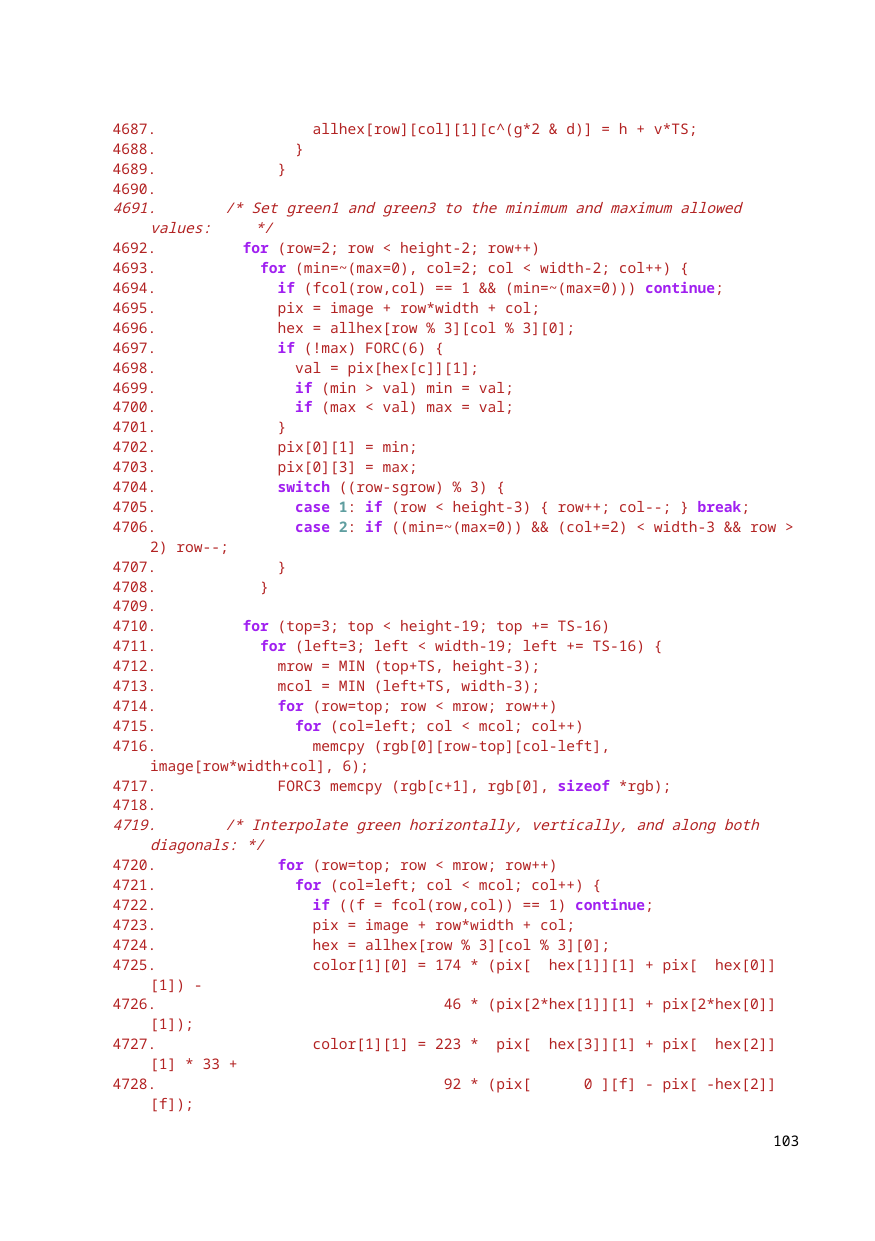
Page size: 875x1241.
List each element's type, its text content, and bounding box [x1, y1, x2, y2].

list pix = image + row*width + col; [112, 298, 799, 318]
list } [112, 158, 799, 178]
list memcpy (rgb[0][row-top][col-left], image[row*width+col], 6); [112, 736, 799, 775]
list color[1][0] = 174 * (pix[ hex[1]][1] + pix[ hex[0]][1]) - [112, 954, 799, 994]
list for (row=top; row < mrow; row++) [112, 696, 799, 716]
list color[1][1] = 223 * pix[ hex[3]][1] + pix[ hex[2]][1] * 33 + [112, 1034, 799, 1074]
list case 1: if (row < height-3) { row++; col--; } break; [112, 497, 799, 517]
list pix = image + row*width + col; [112, 914, 799, 934]
list val = pix[hex[c]][1]; [112, 357, 799, 377]
list allhex[row][col][1][c^(g*2 & d)] = h + v*TS; [112, 119, 799, 139]
list case 2: if ((min=~(max=0)) && (col+=2) < width-3 && row > 2) row--; [112, 517, 799, 556]
list mcol = MIN (left+TS, width-3); [112, 676, 799, 696]
list FORC3 memcpy (rgb[c+1], rgb[0], sizeof *rgb); [112, 775, 799, 795]
list } [112, 417, 799, 437]
list if ((f = fcol(row,col)) == 1) continue; [112, 895, 799, 914]
list hex = allhex[row % 3][col % 3][0]; [112, 934, 799, 954]
list for (col=left; col < mcol; col++) [112, 716, 799, 736]
list if (min > val) min = val; [112, 377, 799, 397]
list pix[0][1] = min; [112, 437, 799, 457]
list } [112, 139, 799, 158]
list 46 * (pix[2*hex[1]][1] + pix[2*hex[0]][1]); [112, 994, 799, 1034]
list /* Set green1 and green3 to the minimum and maximum allowed values: */ [112, 198, 799, 238]
list mrow = MIN (top+TS, height-3); [112, 656, 799, 676]
list } [112, 556, 799, 576]
list } [112, 576, 799, 596]
list for (min=~(max=0), col=2; col < width-2; col++) { [112, 258, 799, 278]
list for (row=2; row < height-2; row++) [112, 238, 799, 258]
list for (top=3; top < height-19; top += TS-16) [112, 616, 799, 636]
list for (left=3; left < width-19; left += TS-16) { [112, 636, 799, 656]
list if (max < val) max = val; [112, 397, 799, 417]
list /* Interpolate green horizontally, vertically, and along both diagonals: */ [112, 815, 799, 855]
list switch ((row-sgrow) % 3) { [112, 477, 799, 497]
list hex = allhex[row % 3][col % 3][0]; [112, 318, 799, 338]
list for (row=top; row < mrow; row++) [112, 855, 799, 875]
list if (!max) FORC(6) { [112, 338, 799, 357]
list if (fcol(row,col) == 1 && (min=~(max=0))) continue; [112, 278, 799, 298]
list for (col=left; col < mcol; col++) { [112, 875, 799, 895]
list 92 * (pix[ 0 ][f] - pix[ -hex[2]][f]); [112, 1074, 799, 1113]
list pix[0][3] = max; [112, 457, 799, 477]
